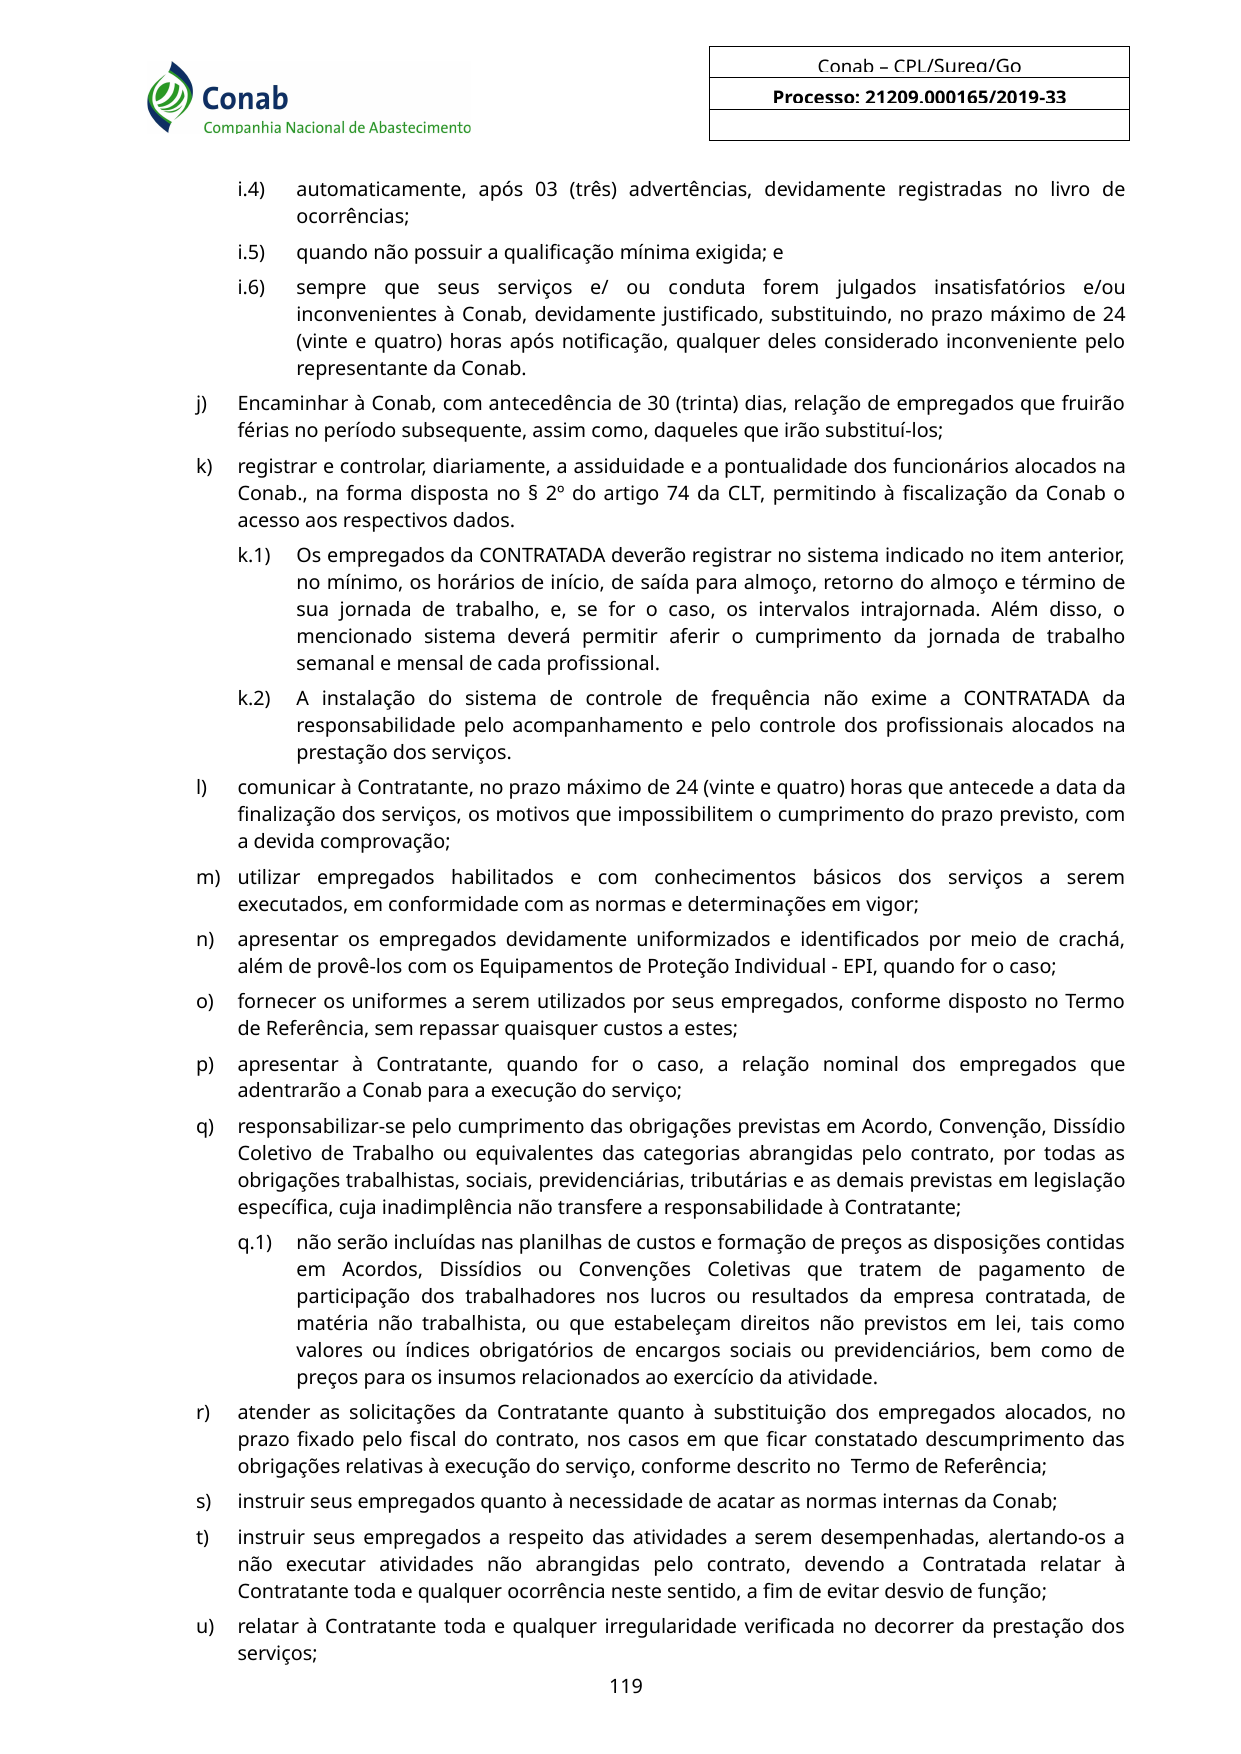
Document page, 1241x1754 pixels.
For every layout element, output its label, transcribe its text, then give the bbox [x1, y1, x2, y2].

list responsabilizar-se pelo cumprimento das obrigações previstas em Acordo, Convenção, Dissídio Coletivo de Trabalho ou equivalentes das categorias abrangidas pelo contrato, por todas as obrigações trabalhistas, sociais, previdenciárias, tributárias e as demais previstas em legislação específica, cuja inadimplência não transfere a responsabilidade à Contratante; [196, 1112, 1127, 1220]
list apresentar à Contratante, quando for o caso, a relação nominal dos empregados que adentrarão a Conab para a execução do serviço; [196, 1050, 1127, 1104]
list registrar e controlar, diariamente, a assiduidade e a pontualidade dos funcionários alocados na Conab., na forma disposta no § 2º do artigo 74 da CLT, permitindo à fiscalização da Conab o acesso aos respectivos dados. [196, 452, 1127, 533]
list sempre que seus serviços e/ ou conduta forem julgados insatisfatórios e/ou inconvenientes à Conab, devidamente justificado, substituindo, no prazo máximo de 24 (vinte e quatro) horas após notificação, qualquer deles considerado inconveniente pelo representante da Conab. [237, 273, 1127, 381]
list quando não possuir a qualificação mínima exigida; e [237, 238, 1127, 265]
list A instalação do sistema de controle de frequência não exime a CONTRATADA da responsabilidade pelo acompanhamento e pelo controle dos profissionais alocados na prestação dos serviços. [237, 684, 1127, 765]
list instruir seus empregados a respeito das atividades a serem desempenhadas, alertando-os a não executar atividades não abrangidas pelo contrato, devendo a Contratada relatar à Contratante toda e qualquer ocorrência neste sentido, a fim de evitar desvio de função; [196, 1523, 1127, 1604]
list instruir seus empregados quanto à necessidade de acatar as normas internas da Conab; [196, 1488, 1127, 1515]
list atender as solicitações da Contratante quanto à substituição dos empregados alocados, no prazo fixado pelo fiscal do contrato, nos casos em que ficar constatado descumprimento das obrigações relativas à execução do serviço, conforme descrito no Termo de Referência; [196, 1398, 1127, 1479]
list Os empregados da CONTRATADA deverão registrar no sistema indicado no item anterior, no mínimo, os horários de início, de saída para almoço, retorno do almoço e término de sua jornada de trabalho, e, se for o caso, os intervalos intrajornada. Além disso, o mencionado sistema deverá permitir aferir o cumprimento da jornada de trabalho semanal e mensal de cada profissional. [237, 541, 1127, 676]
list relatar à Contratante toda e qualquer irregularidade verificada no decorrer da prestação dos serviços; [196, 1612, 1127, 1666]
list apresentar os empregados devidamente uniformizados e identificados por meio de crachá, além de provê-los com os Equipamentos de Proteção Individual - EPI, quando for o caso; [196, 925, 1127, 979]
picture [147, 61, 471, 134]
list fornecer os uniformes a serem utilizados por seus empregados, conforme disposto no Termo de Referência, sem repassar quaisquer custos a estes; [196, 987, 1127, 1041]
list automaticamente, após 03 (três) advertências, devidamente registradas no livro de ocorrências; [237, 176, 1127, 230]
list Encaminhar à Conab, com antecedência de 30 (trinta) dias, relação de empregados que fruirão férias no período subsequente, assim como, daqueles que irão substituí-los; [196, 389, 1127, 443]
list comunicar à Contratante, no prazo máximo de 24 (vinte e quatro) horas que antecede a data da finalização dos serviços, os motivos que impossibilitem o cumprimento do prazo previsto, com a devida comprovação; [196, 774, 1127, 854]
list utilizar empregados habilitados e com conhecimentos básicos dos serviços a serem executados, em conformidade com as normas e determinações em vigor; [196, 863, 1127, 917]
list não serão incluídas nas planilhas de custos e formação de preços as disposições contidas em Acordos, Dissídios ou Convenções Coletivas que tratem de pagamento de participação dos trabalhadores nos lucros ou resultados da empresa contratada, de matéria não trabalhista, ou que estabeleçam direitos não previstos em lei, tais como valores ou índices obrigatórios de encargos sociais ou previdenciários, bem como de preços para os insumos relacionados ao exercício da atividade. [237, 1228, 1127, 1390]
